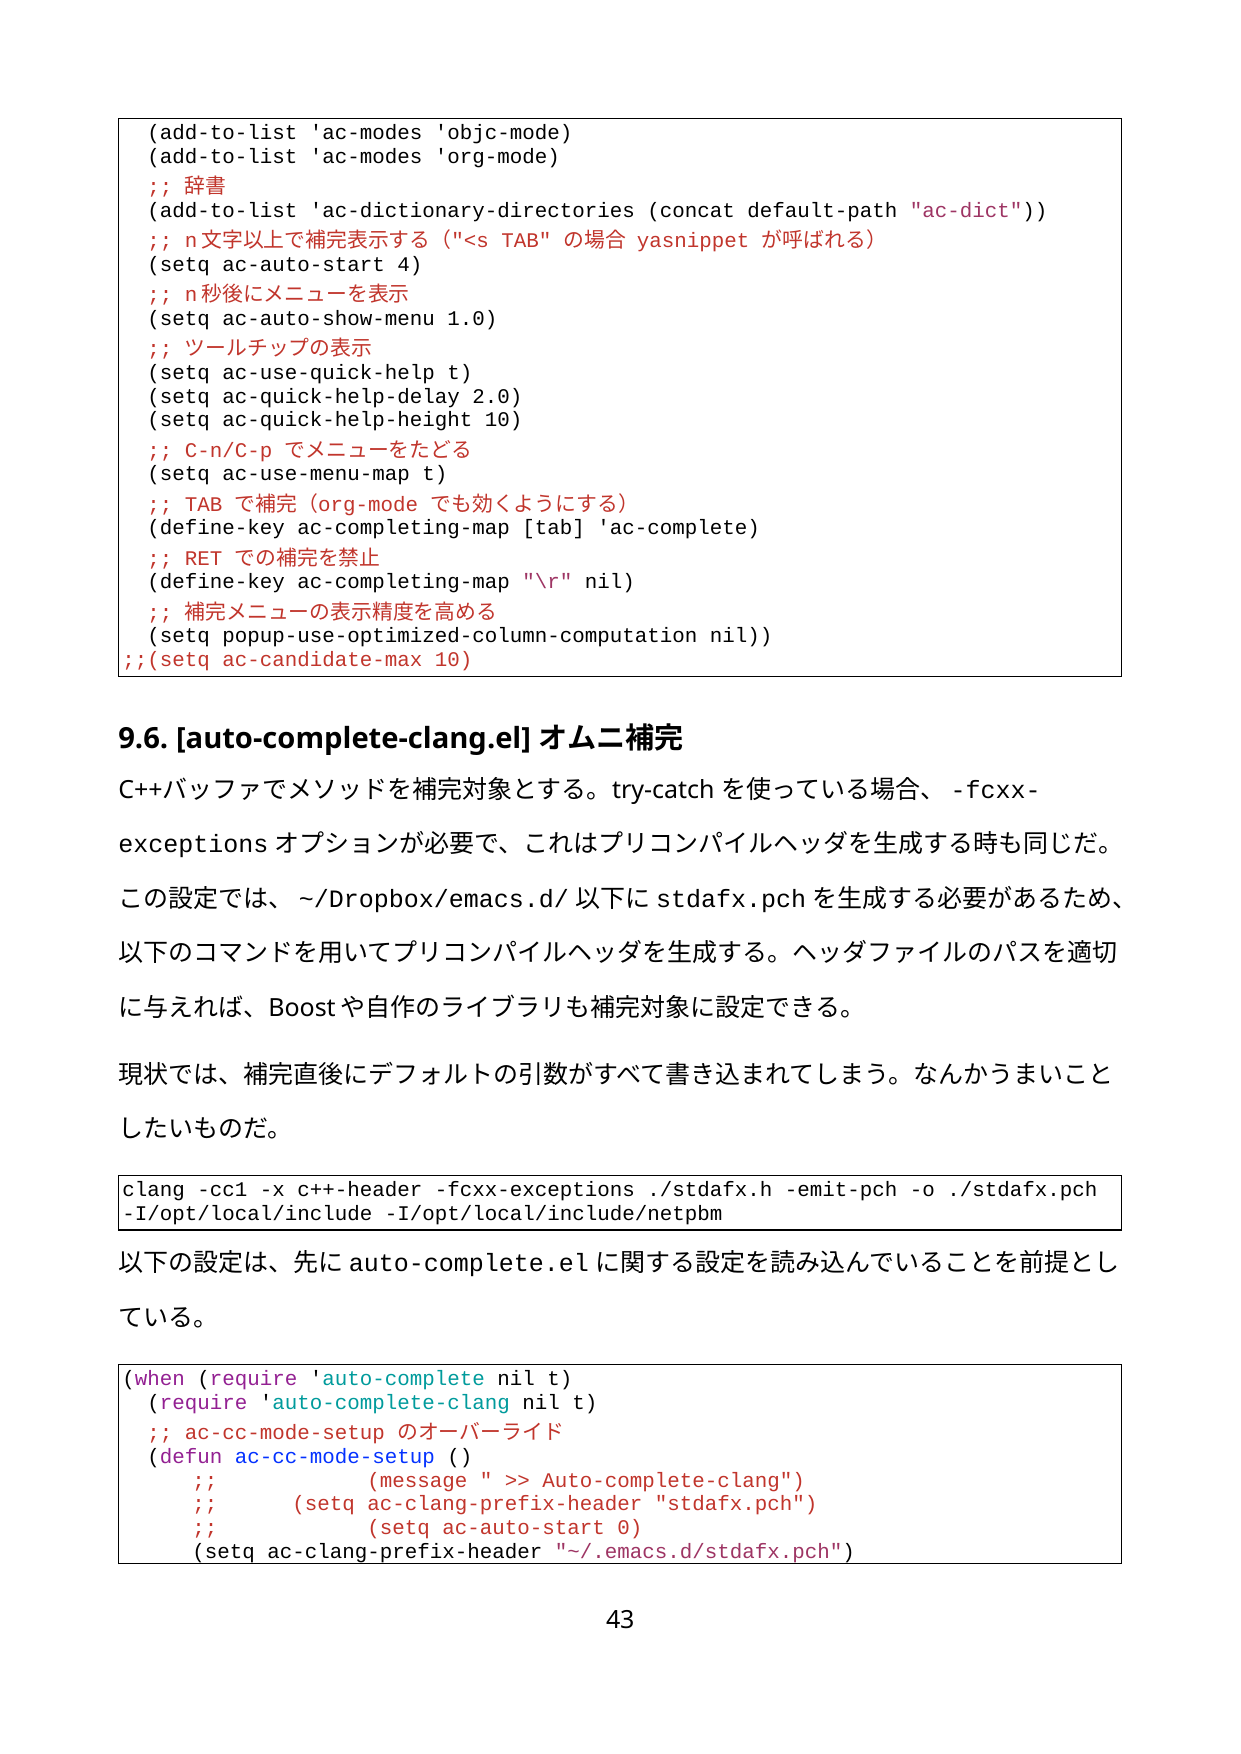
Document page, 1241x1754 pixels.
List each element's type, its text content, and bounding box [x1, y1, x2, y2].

text (defun ac-cc-mode-setup () [119, 1442, 1121, 1466]
text (add-to-list 'ac-modes 'org-mode) [119, 142, 1121, 165]
text C++バッファでメソッドを補完対象とする。try-catch を使っている場合、 -fcxx-exceptions オプションが必要で、これはプリコンパイルヘッダを生成する時も同じだ。この設定では、 ~/Dropbox/emacs.d/ 以下に stdafx.pch を生成する必要があるため、以下のコマンドを用いてプリコンパイルヘッダを生成する。ヘッダファイルのパスを適切に与えれば、Boostや自作のライブラリも補完対象に設定できる。 [118, 769, 1122, 1023]
text ;; 辞書 [119, 165, 1121, 196]
text (setq ac-quick-help-delay 2.0) [119, 382, 1121, 405]
text ;; 補完メニューの表示精度を高める [119, 591, 1121, 622]
text ;; RET での補完を禁止 [119, 537, 1121, 567]
text ;; n秒後にメニューを表示 [119, 273, 1121, 304]
text ;; ac-cc-mode-setup のオーバーライド [119, 1412, 1121, 1442]
text ;; C-n/C-p でメニューをたどる [119, 429, 1121, 459]
text (require 'auto-complete-clang nil t) [119, 1388, 1121, 1412]
text (setq ac-use-menu-map t) [119, 459, 1121, 483]
text (define-key ac-completing-map "\r" nil) [119, 567, 1121, 591]
text (setq ac-auto-show-menu 1.0) [119, 304, 1121, 328]
text (setq ac-clang-prefix-header "~/.emacs.d/stdafx.pch") [119, 1537, 1121, 1563]
text (when (require 'auto-complete nil t) [119, 1365, 1121, 1388]
text (define-key ac-completing-map [tab] 'ac-complete) [119, 513, 1121, 537]
text (setq ac-use-quick-help t) [119, 358, 1121, 382]
text ;; (message " >> Auto-complete-clang") [119, 1466, 1121, 1489]
text ;; (setq ac-auto-start 0) [119, 1513, 1121, 1537]
text (add-to-list 'ac-dictionary-directories (concat default-path "ac-dict")) [119, 196, 1121, 219]
text ;;(setq ac-candidate-max 10) [119, 645, 1121, 676]
text clang -cc1 -x c++-header -fcxx-exceptions ./stdafx.h -emit-pch -o ./stdafx.pch -I/opt/local/include -I/opt/local/include/netpbm [119, 1176, 1121, 1229]
text 現状では、補完直後にデフォルトの引数がすべて書き込まれてしまう。なんかうまいことしたいものだ。 [118, 1054, 1122, 1145]
text (setq ac-auto-start 4) [119, 250, 1121, 273]
text 以下の設定は、先に auto-complete.el に関する設定を読み込んでいることを前提としている。 [118, 1243, 1122, 1334]
text (setq ac-quick-help-height 10) [119, 405, 1121, 429]
text ;; ツールチップの表示 [119, 328, 1121, 358]
text (add-to-list 'ac-modes 'objc-mode) [119, 119, 1121, 142]
subtitle [auto-complete-clang.el] オムニ補完 [118, 714, 1122, 757]
text ;; TAB で補完（org-mode でも効くようにする） [119, 483, 1121, 513]
text ;; (setq ac-clang-prefix-header "stdafx.pch") [119, 1489, 1121, 1513]
text (setq popup-use-optimized-column-computation nil)) [119, 622, 1121, 645]
text ;; n文字以上で補完表示する（"<s TAB" の場合 yasnippet が呼ばれる） [119, 219, 1121, 250]
